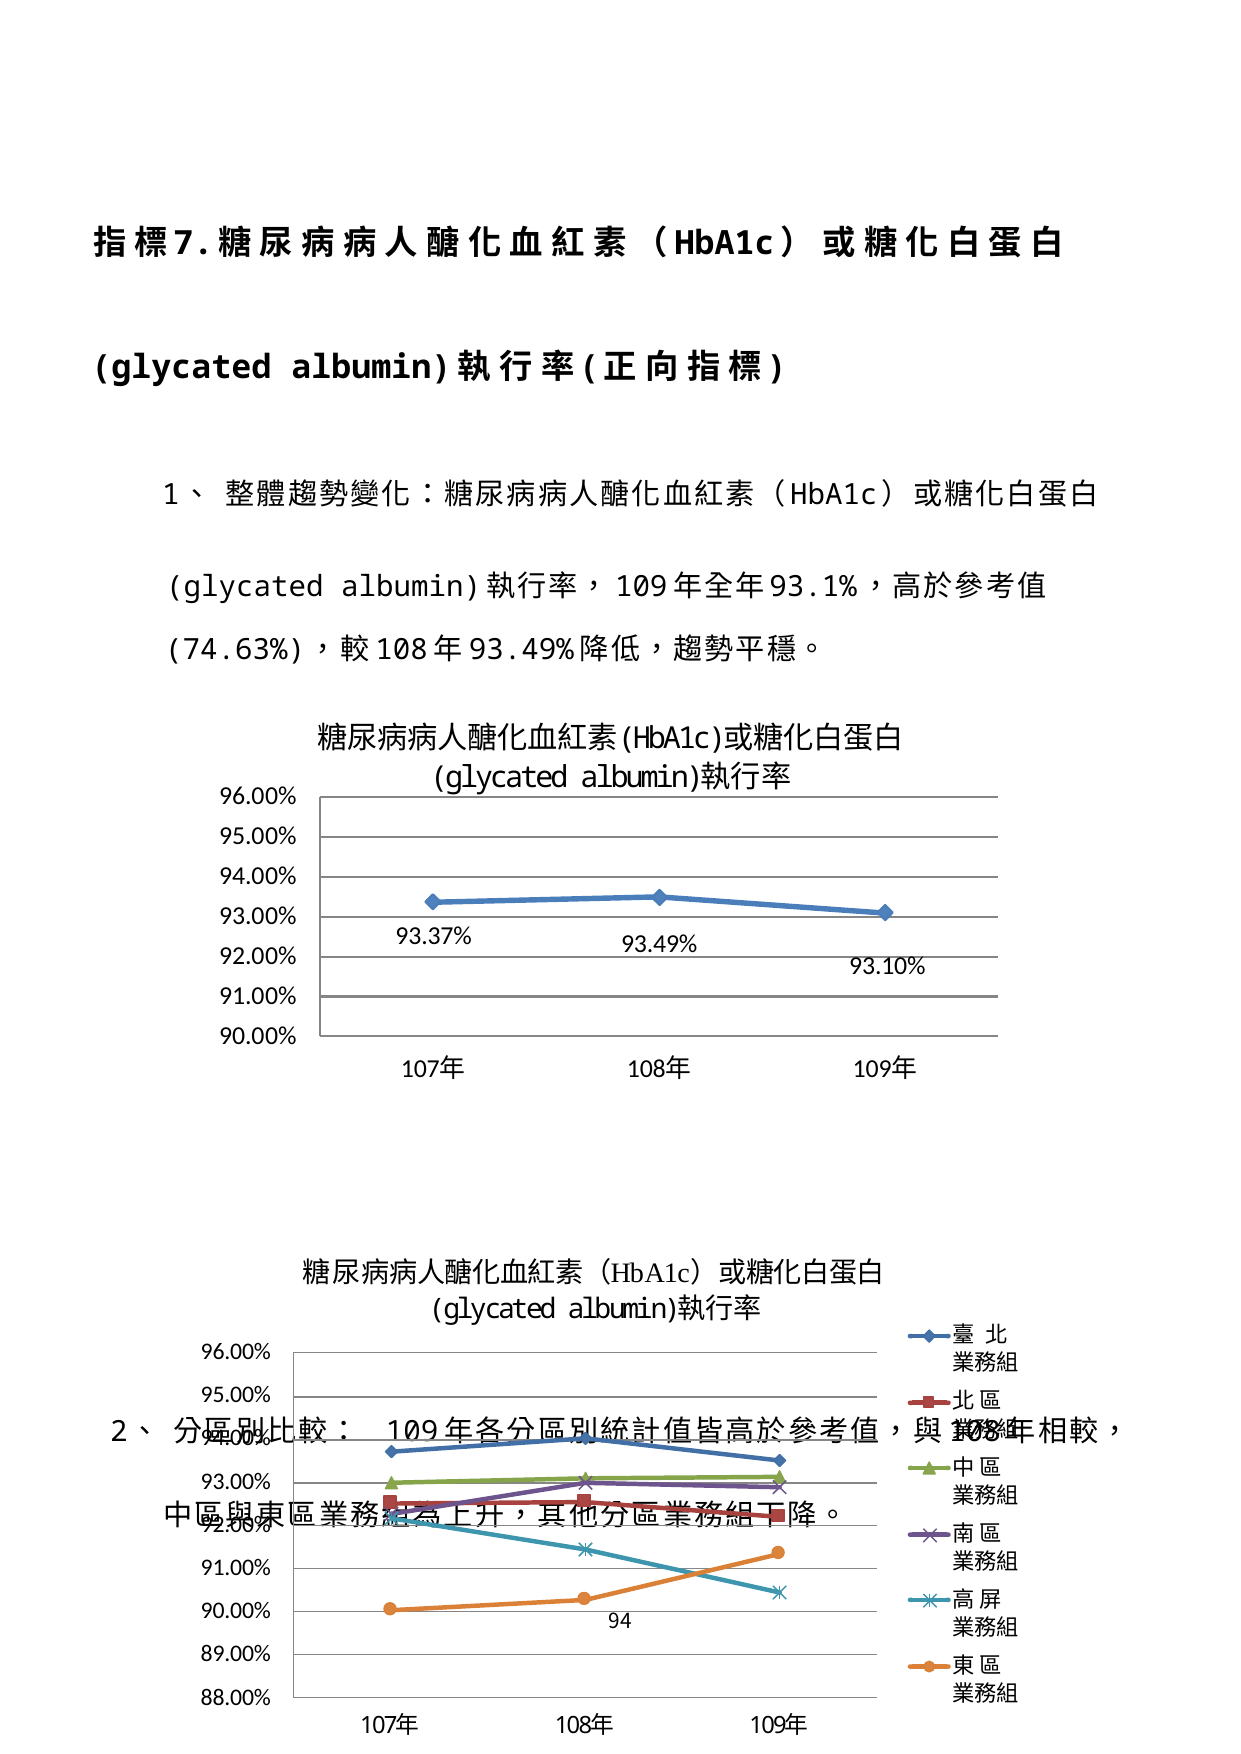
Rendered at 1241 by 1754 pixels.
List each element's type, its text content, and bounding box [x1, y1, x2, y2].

list 分區別比較： 109年各分區別統計值皆高於參考值，與108年相較，中區與東區業務組為上升，其他分區業務組下降。 [99, 1346, 1151, 1533]
subtitle 指標7.糖尿病病人醣化血紅素（HbA1c）或糖化白蛋白(glycated albumin)執行率(正向指標) [89, 158, 1149, 408]
list 整體趨勢變化：糖尿病病人醣化血紅素（HbA1c）或糖化白蛋白(glycated albumin)執行率，109年全年93.1%，高於參考值(74.63%)，較108年93.49%降低，趨勢平穩。 [157, 408, 1151, 658]
